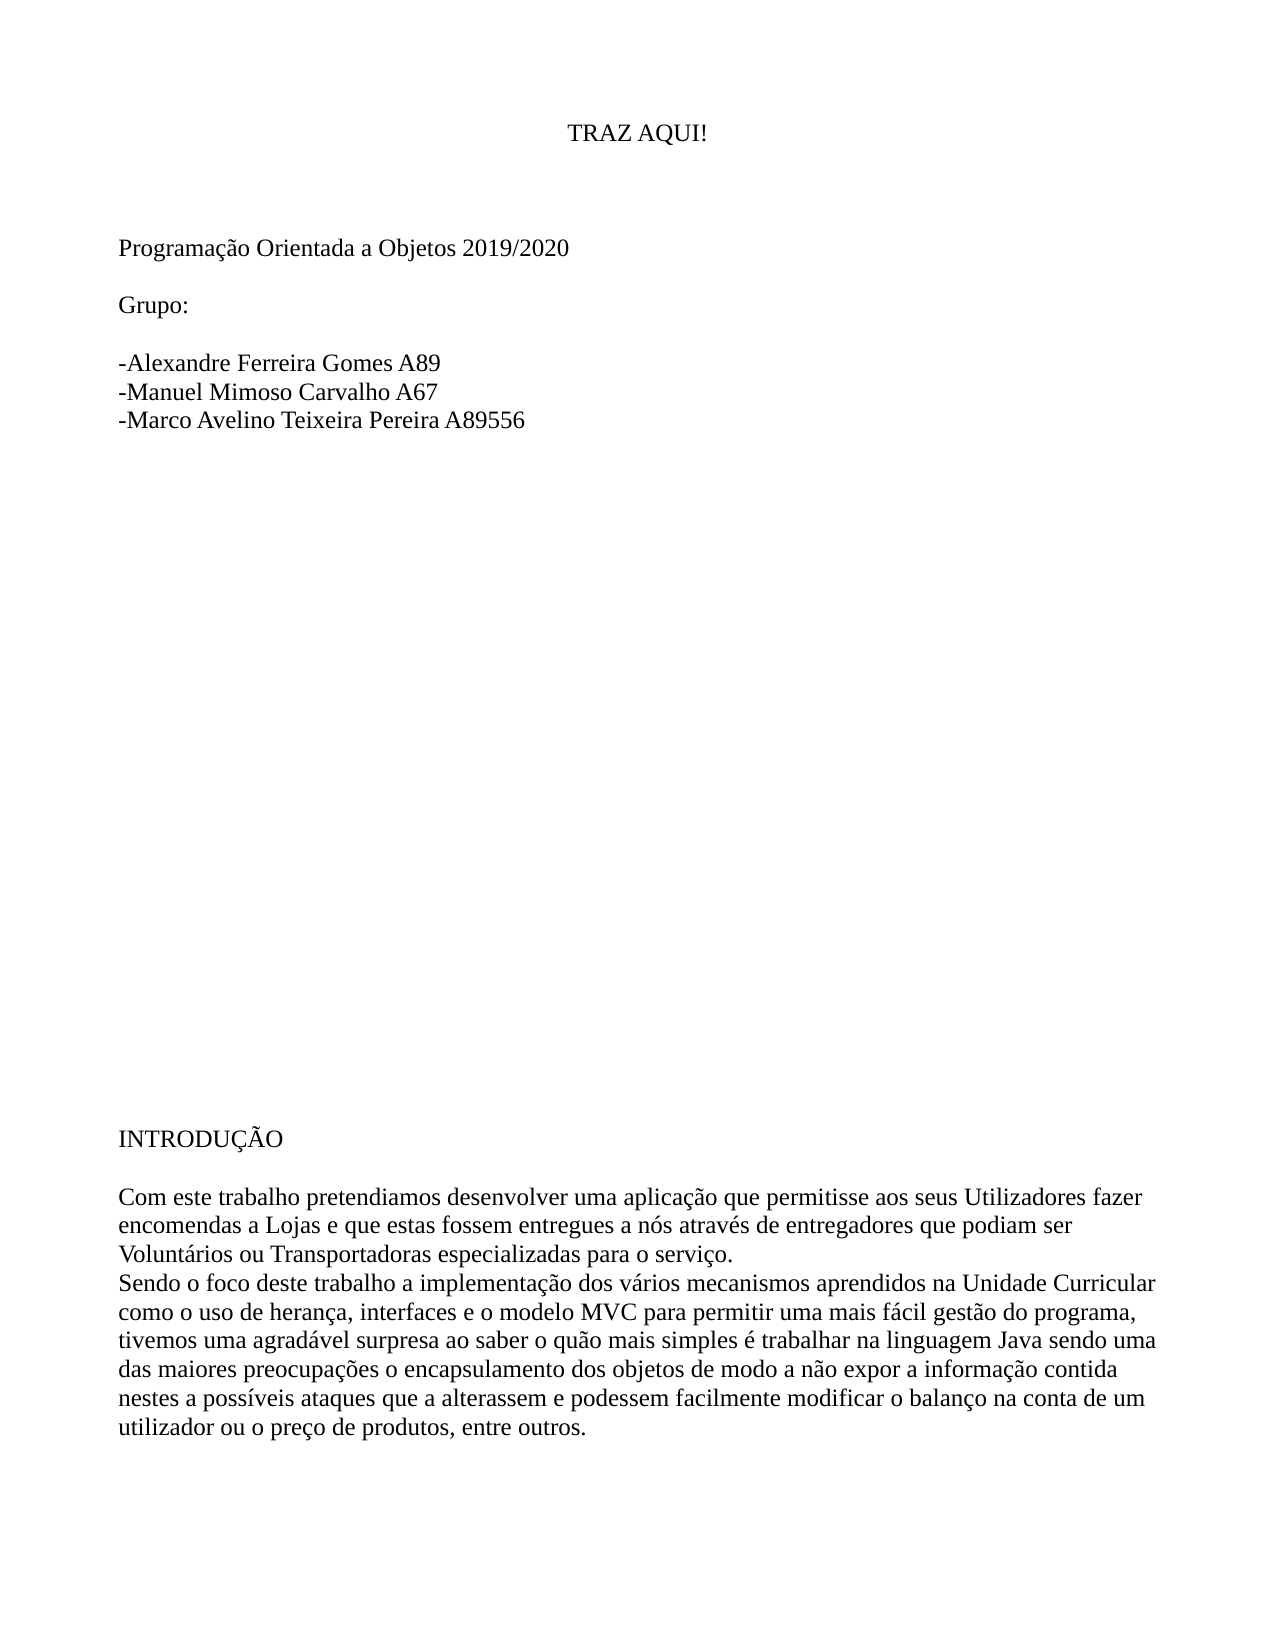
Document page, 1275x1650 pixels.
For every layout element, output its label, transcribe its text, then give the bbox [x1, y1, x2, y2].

text INTRODUÇÃO [118, 1124, 1157, 1153]
text Sendo o foco deste trabalho a implementação dos vários mecanismos aprendidos na Unidade Curricular como o uso de herança, interfaces e o modelo MVC para permitir uma mais fácil gestão do programa, tivemos uma agradável surpresa ao saber o quão mais simples é trabalhar na linguagem Java sendo uma das maiores preocupações o encapsulamento dos objetos de modo a não expor a informação contida nestes a possíveis ataques que a alterassem e podessem facilmente modificar o balanço na conta de um utilizador ou o preço de produtos, entre outros. [118, 1268, 1157, 1441]
text Grupo: [118, 291, 1157, 319]
text Com este trabalho pretendiamos desenvolver uma aplicação que permitisse aos seus Utilizadores fazer encomendas a Lojas e que estas fossem entregues a nós através de entregadores que podiam ser Voluntários ou Transportadoras especializadas para o serviço. [118, 1182, 1157, 1268]
text -Marco Avelino Teixeira Pereira A89556 [118, 406, 1157, 434]
text Programação Orientada a Objetos 2019/2020 [118, 233, 1157, 262]
text TRAZ AQUI! [118, 118, 1157, 147]
text -Alexandre Ferreira Gomes A89 [118, 348, 1157, 377]
text -Manuel Mimoso Carvalho A67 [118, 377, 1157, 406]
